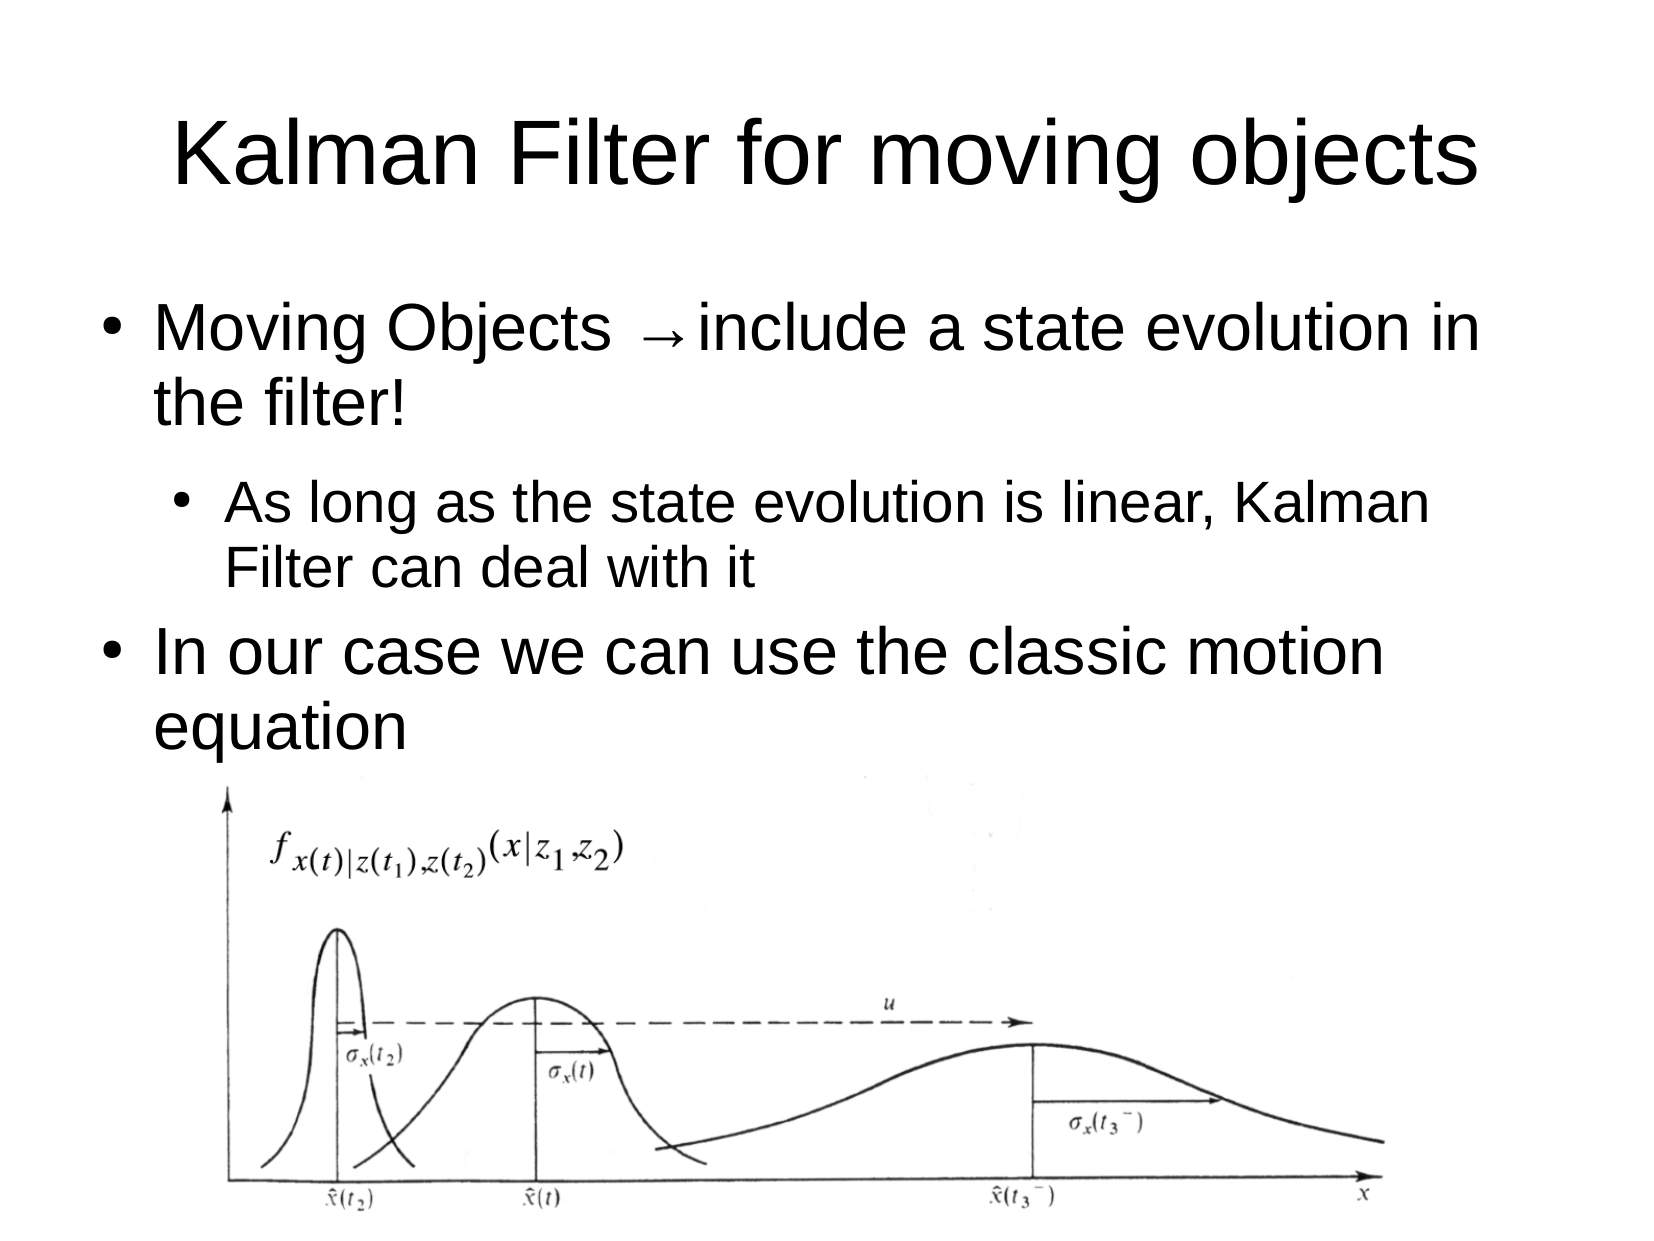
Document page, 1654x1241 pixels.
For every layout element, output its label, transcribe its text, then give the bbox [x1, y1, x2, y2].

list Moving Objects →include a state evolution in the filter! As long as the state evolution is linear, Kalman Filter can deal with it [82, 290, 1571, 614]
picture [173, 767, 1418, 1214]
title Kalman Filter for moving objects [82, 49, 1571, 257]
list In our case we can use the classic motion equation [82, 614, 1571, 958]
